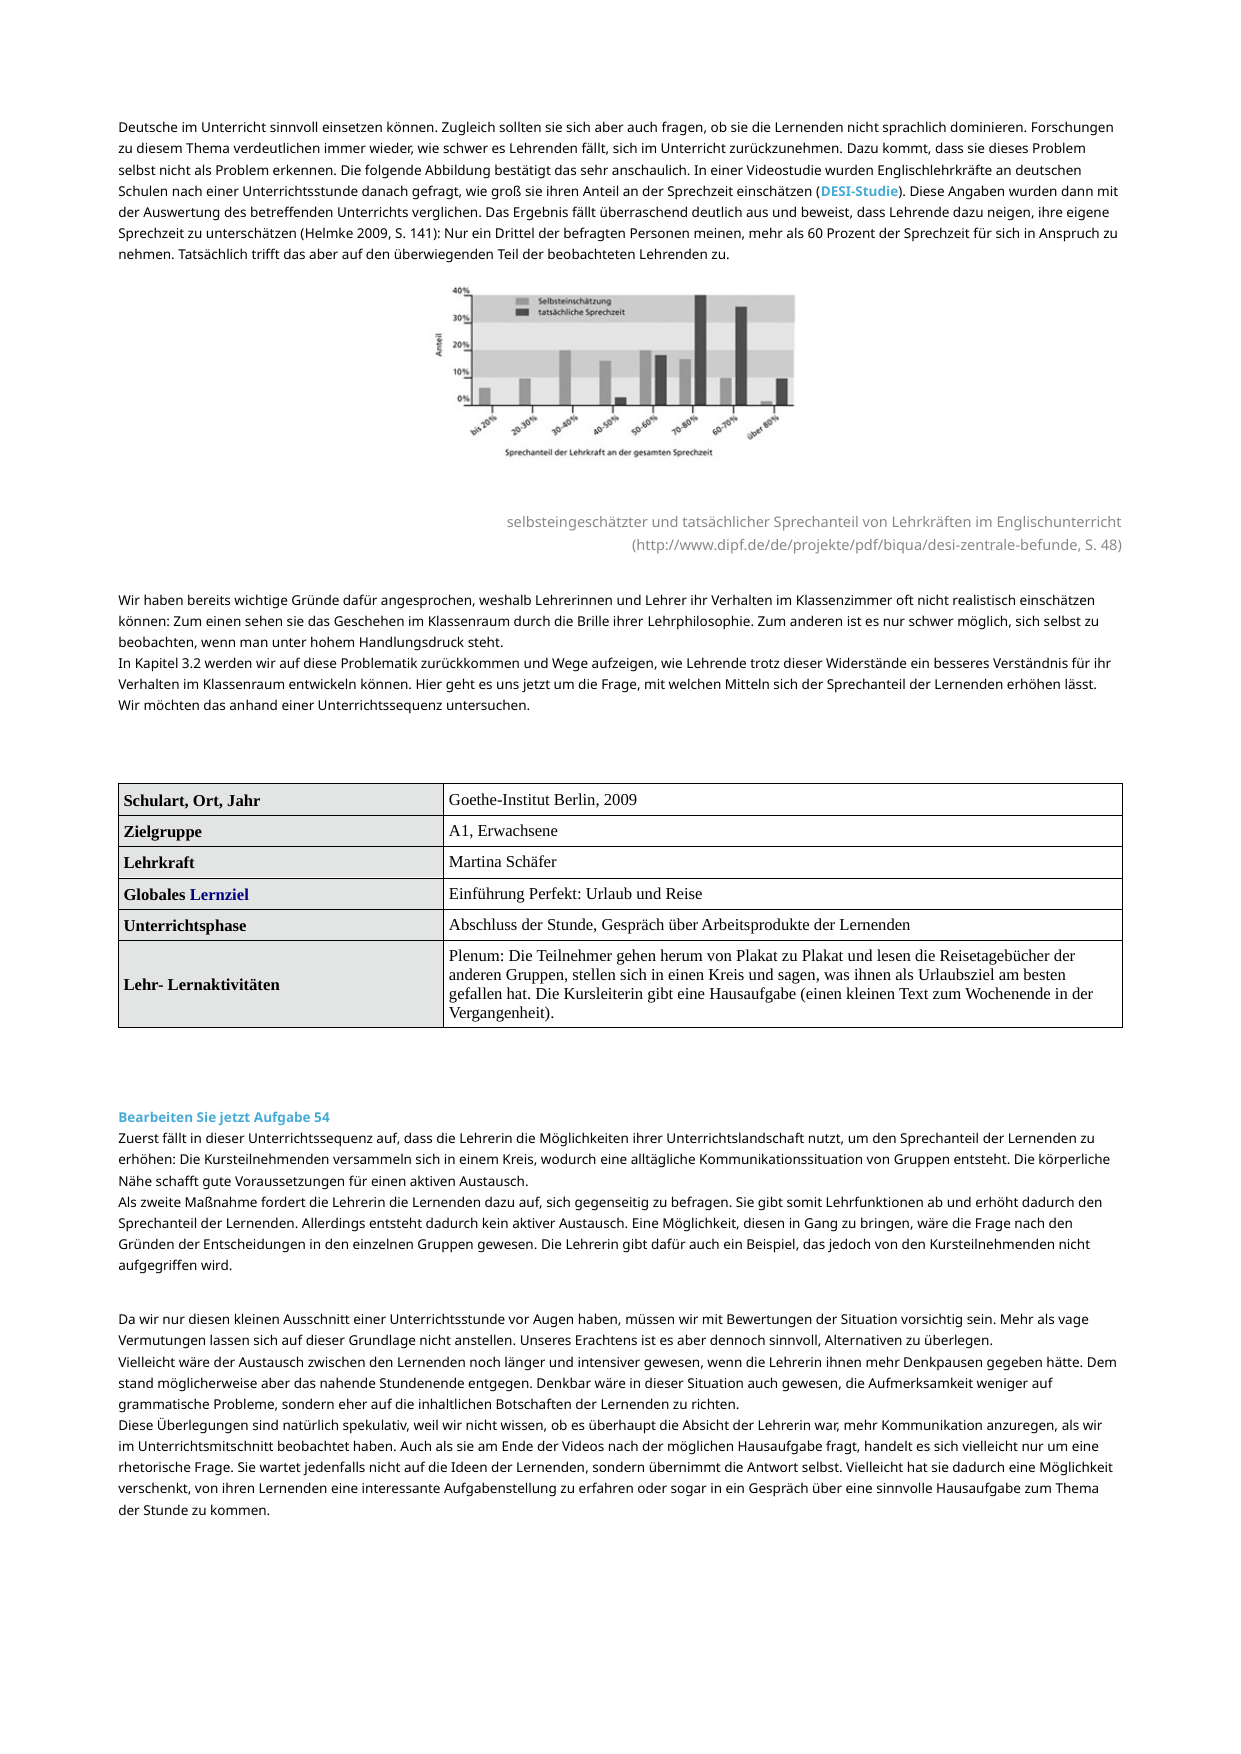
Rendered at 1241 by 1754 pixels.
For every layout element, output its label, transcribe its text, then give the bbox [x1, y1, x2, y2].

table_cell A1, Erwachsene [444, 816, 1122, 846]
table_cell Abschluss der Stunde, Gespräch über Arbeitsprodukte der Lernenden [444, 910, 1122, 940]
text Da wir nur diesen kleinen Ausschnitt einer Unterrichtsstunde vor Augen haben, müssen wir mit Bewertungen der Situation vorsichtig sein. Mehr als vage Vermutungen lassen sich auf dieser Grundlage nicht anstellen. Unseres Erachtens ist es aber dennoch sinnvoll, Alternativen zu überlegen. [118, 1310, 1122, 1350]
text In Kapitel 3.2 werden wir auf diese Problematik zurückkommen und Wege aufzeigen, wie Lehrende trotz dieser Widerstände ein besseres Verständnis für ihr Verhalten im Klassenraum entwickeln können. Hier geht es uns jetzt um die Frage, mit welchen Mitteln sich der Sprechanteil der Lernenden erhöhen lässt. Wir möchten das anhand einer Unterrichtssequenz untersuchen. [118, 654, 1122, 714]
table_header Goethe-Institut Berlin, 2009 [444, 784, 1122, 815]
table_cell Globales Lernziel [119, 879, 443, 909]
text Deutsche im Unterricht sinnvoll einsetzen können. Zugleich sollten sie sich aber auch fragen, ob sie die Lernenden nicht sprachlich dominieren. Forschungen zu diesem Thema verdeutlichen immer wieder, wie schwer es Lehrenden fällt, sich im Unterricht zurückzunehmen. Dazu kommt, dass sie dieses Problem selbst nicht als Problem erkennen. Die folgende Abbildung bestätigt das sehr anschaulich. In einer Videostudie wurden Englischlehrkräfte an deutschen Schulen nach einer Unterrichtsstunde danach gefragt, wie groß sie ihren Anteil an der Sprechzeit einschätzen (DESI-Studie). Diese Angaben wurden dann mit der Auswertung des betreffenden Unterrichts verglichen. Das Ergebnis fällt überraschend deutlich aus und beweist, dass Lehrende dazu neigen, ihre eigene Sprechzeit zu unterschätzen (Helmke 2009, S. 141): Nur ein Drittel der befragten Personen meinen, mehr als 60 Prozent der Sprechzeit für sich in Anspruch zu nehmen. Tatsächlich trifft das aber auf den überwiegenden Teil der beobachteten Lehrenden zu. [118, 118, 1122, 263]
table_cell Einführung Perfekt: Urlaub und Reise [444, 879, 1122, 909]
text Zuerst fällt in dieser Unterrichtssequenz auf, dass die Lehrerin die Möglichkeiten ihrer Unterrichtslandschaft nutzt, um den Sprechanteil der Lernenden zu erhöhen: Die Kursteilnehmenden versammeln sich in einem Kreis, wodurch eine alltägliche Kommunikationssituation von Gruppen entsteht. Die körperliche Nähe schafft gute Voraussetzungen für einen aktiven Austausch. [118, 1129, 1122, 1190]
table_cell Lehr- Lernaktivitäten [119, 941, 443, 1027]
table_cell Zielgruppe [119, 816, 443, 846]
text Vielleicht wäre der Austausch zwischen den Lernenden noch länger und intensiver gewesen, wenn die Lehrerin ihnen mehr Denkpausen gegeben hätte. Dem stand möglicherweise aber das nahende Stundenende entgegen. Denkbar wäre in dieser Situation auch gewesen, die Aufmerksamkeit weniger auf grammatische Probleme, sondern eher auf die inhaltlichen Botschaften der Lernenden zu richten. [118, 1352, 1122, 1413]
text (http://www.dipf.de/de/projekte/pdf/biqua/desi-zentrale-befunde, S. 48) [118, 534, 1122, 554]
picture [411, 266, 829, 475]
table_cell Plenum: Die Teilnehmer gehen herum von Plakat zu Plakat und lesen die Reisetagebücher der anderen Gruppen, stellen sich in einen Kreis und sagen, was ihnen als Urlaubsziel am besten gefallen hat. Die Kursleiterin gibt eine Hausaufgabe (einen kleinen Text zum Wochenende in der Vergangenheit). [444, 941, 1122, 1027]
table_header Schulart, Ort, Jahr [119, 784, 443, 815]
table_cell Lehrkraft [119, 847, 443, 877]
table_cell Unterrichtsphase [119, 910, 443, 940]
text Diese Überlegungen sind natürlich spekulativ, weil wir nicht wissen, ob es überhaupt die Absicht der Lehrerin war, mehr Kommunikation anzuregen, als wir im Unterrichtsmitschnitt beobachtet haben. Auch als sie am Ende der Videos nach der möglichen Hausaufgabe fragt, handelt es sich vielleicht nur um eine rhetorische Frage. Sie wartet jedenfalls nicht auf die Ideen der Lernenden, sondern übernimmt die Antwort selbst. Vielleicht hat sie dadurch eine Möglichkeit verschenkt, von ihren Lernenden eine interessante Aufgabenstellung zu erfahren oder sogar in ein Gespräch über eine sinnvolle Hausaufgabe zum Thema der Stunde zu kommen. [118, 1416, 1122, 1519]
text Bearbeiten Sie jetzt Aufgabe 54 [118, 1108, 1122, 1126]
table_cell Martina Schäfer [444, 847, 1122, 877]
text Wir haben bereits wichtige Gründe dafür angesprochen, weshalb Lehrerinnen und Lehrer ihr Verhalten im Klassenzimmer oft nicht realistisch einschätzen können: Zum einen sehen sie das Geschehen im Klassenraum durch die Brille ihrer Lehrphilosophie. Zum anderen ist es nur schwer möglich, sich selbst zu beobachten, wenn man unter hohem Handlungsdruck steht. [118, 590, 1122, 651]
text Als zweite Maßnahme fordert die Lehrerin die Lernenden dazu auf, sich gegenseitig zu befragen. Sie gibt somit Lehrfunktionen ab und erhöht dadurch den Sprechanteil der Lernenden. Allerdings entsteht dadurch kein aktiver Austausch. Eine Möglichkeit, diesen in Gang zu bringen, wäre die Frage nach den Gründen der Entscheidungen in den einzelnen Gruppen gewesen. Die Lehrerin gibt dafür auch ein Beispiel, das jedoch von den Kursteilnehmenden nicht aufgegriffen wird. [118, 1193, 1122, 1274]
text selbsteingeschätzter und tatsächlicher Sprechanteil von Lehrkräften im Englischunterricht [118, 512, 1122, 532]
